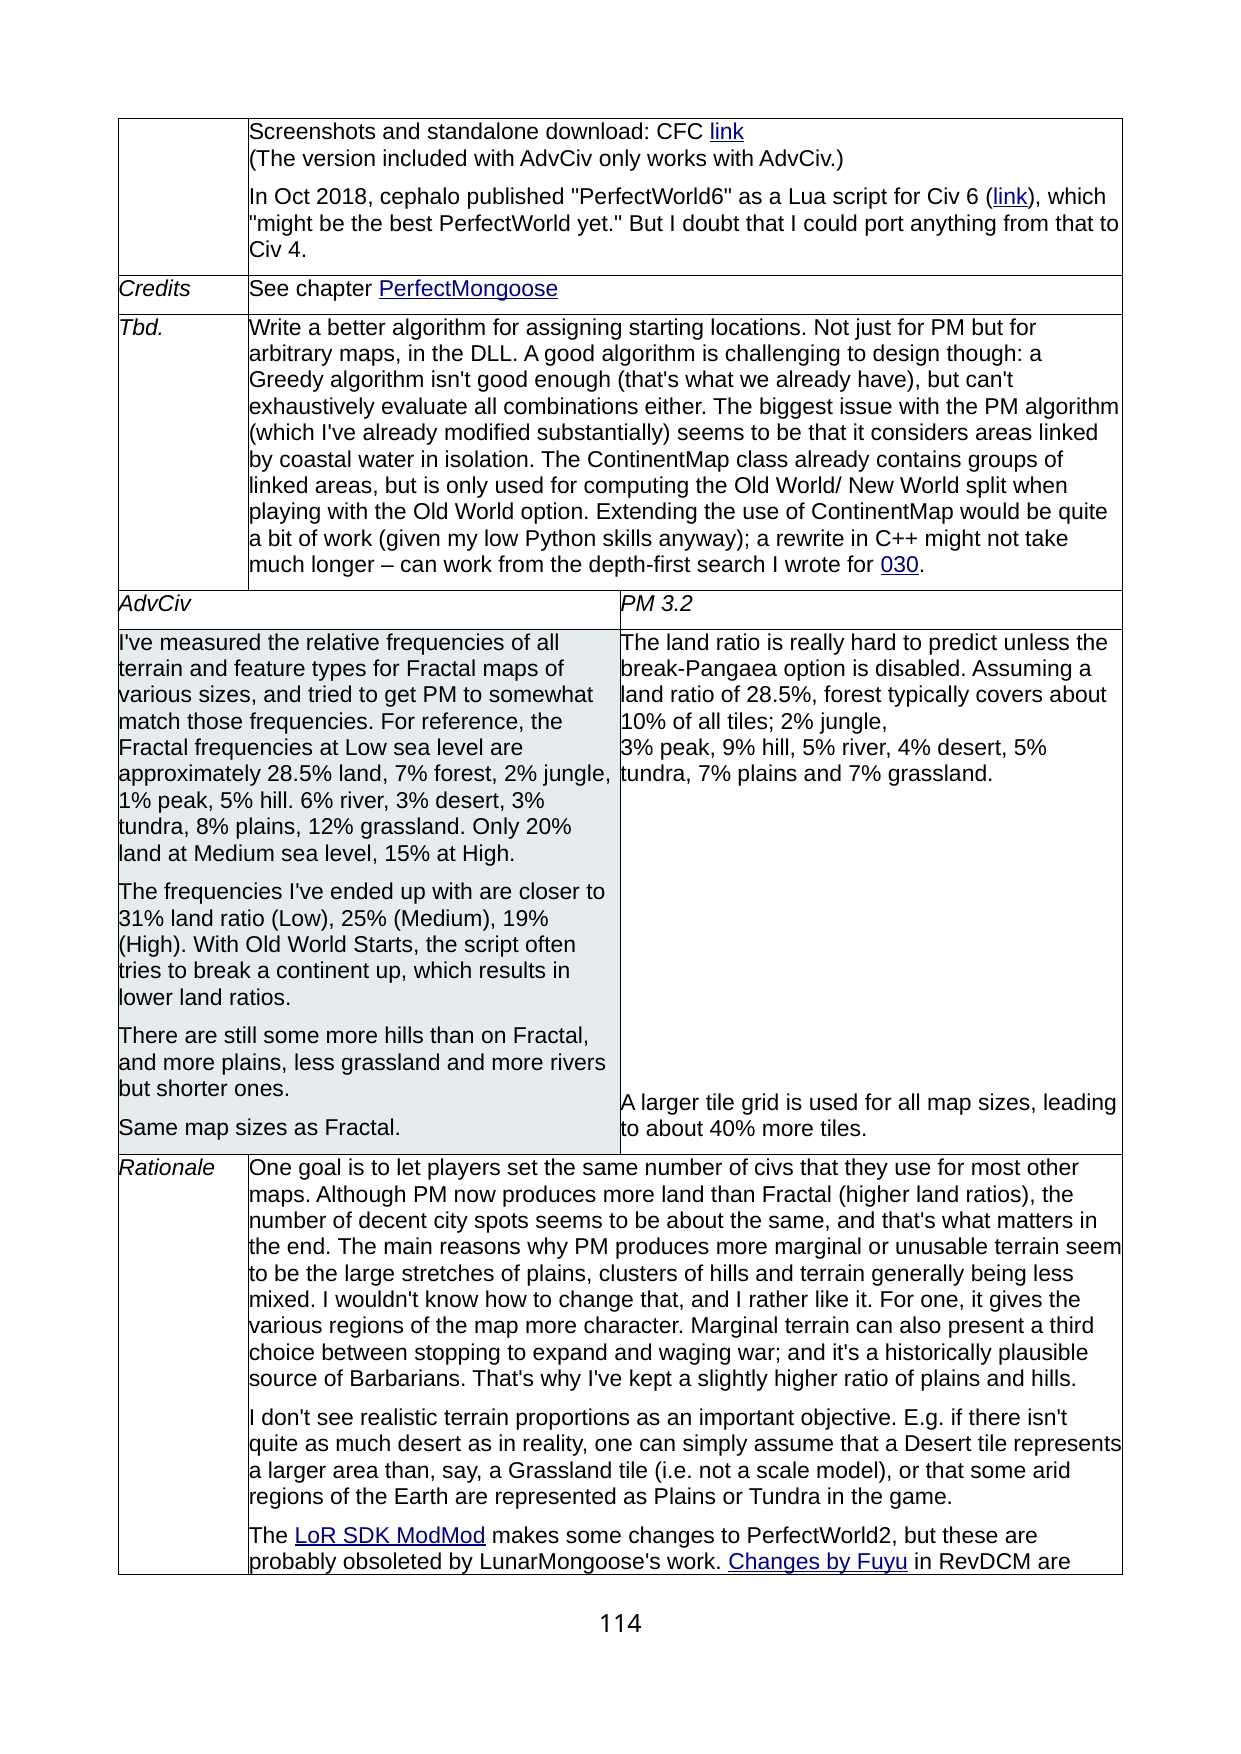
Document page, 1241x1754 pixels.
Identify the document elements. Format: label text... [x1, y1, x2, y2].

table_cell [119, 119, 248, 275]
table_cell Credits [119, 276, 248, 314]
table_cell Rationale [119, 1155, 248, 1574]
table_cell I've measured the relative frequencies of all terrain and feature types for Fractal maps of various sizes, and tried to get PM to somewhat match those frequencies. For reference, the Fractal frequencies at Low sea level are approximately 28.5% land, 7% forest, 2% jungle, 1% peak, 5% hill. 6% river, 3% desert, 3% tundra, 8% plains, 12% grassland. Only 20% land at Medium sea level, 15% at High. The frequencies I've ended up with are closer to 31% land ratio (Low), 25% (Medium), 19% (High). With Old World Starts, the script often tries to break a continent up, which results in lower land ratios. There are still some more hills than on Fractal, and more plains, less grassland and more rivers but shorter ones. Same map sizes as Fractal. [119, 630, 620, 1154]
table_cell PM 3.2 [621, 591, 1122, 628]
table_cell The land ratio is really hard to predict unless the break-Pangaea option is disabled. Assuming a land ratio of 28.5%, forest typically covers about 10% of all tiles; 2% jungle, 3% peak, 9% hill, 5% river, 4% desert, 5% tundra, 7% plains and 7% grassland. A larger tile grid is used for all map sizes, leading to about 40% more tiles. [621, 630, 1122, 1154]
table_cell See chapter PerfectMongoose [249, 276, 1122, 314]
table_cell AdvCiv [119, 591, 620, 628]
table_cell One goal is to let players set the same number of civs that they use for most other maps. Although PM now produces more land than Fractal (higher land ratios), the number of decent city spots seems to be about the same, and that's what matters in the end. The main reasons why PM produces more marginal or unusable terrain seem to be the large stretches of plains, clusters of hills and terrain generally being less mixed. I wouldn't know how to change that, and I rather like it. For one, it gives the various regions of the map more character. Marginal terrain can also present a third choice between stopping to expand and waging war; and it's a historically plausible source of Barbarians. That's why I've kept a slightly higher ratio of plains and hills. I don't see realistic terrain proportions as an important objective. E.g. if there isn't quite as much desert as in reality, one can simply assume that a Desert tile represents a larger area than, say, a Grassland tile (i.e. not a scale model), or that some arid regions of the Earth are represented as Plains or Tundra in the game. The LoR SDK ModMod makes some changes to PerfectWorld2, but these are probably obsoleted by LunarMongoose's work. Changes by Fuyu in RevDCM are [249, 1155, 1122, 1574]
table_cell Screenshots and standalone download: CFC link (The version included with AdvCiv only works with AdvCiv.) In Oct 2018, cephalo published "PerfectWorld6" as a Lua script for Civ 6 (link), which "might be the best PerfectWorld yet." But I doubt that I could port anything from that to Civ 4. [249, 119, 1122, 275]
table_cell Write a better algorithm for assigning starting locations. Not just for PM but for arbitrary maps, in the DLL. A good algorithm is challenging to design though: a Greedy algorithm isn't good enough (that's what we already have), but can't exhaustively evaluate all combinations either. The biggest issue with the PM algorithm (which I've already modified substantially) seems to be that it considers areas linked by coastal water in isolation. The ContinentMap class already contains groups of linked areas, but is only used for computing the Old World/ New World split when playing with the Old World option. Extending the use of ContinentMap would be quite a bit of work (given my low Python skills anyway); a rewrite in C++ might not take much longer – can work from the depth-first search I wrote for 030. [249, 315, 1122, 590]
table_cell Tbd. [119, 315, 248, 590]
